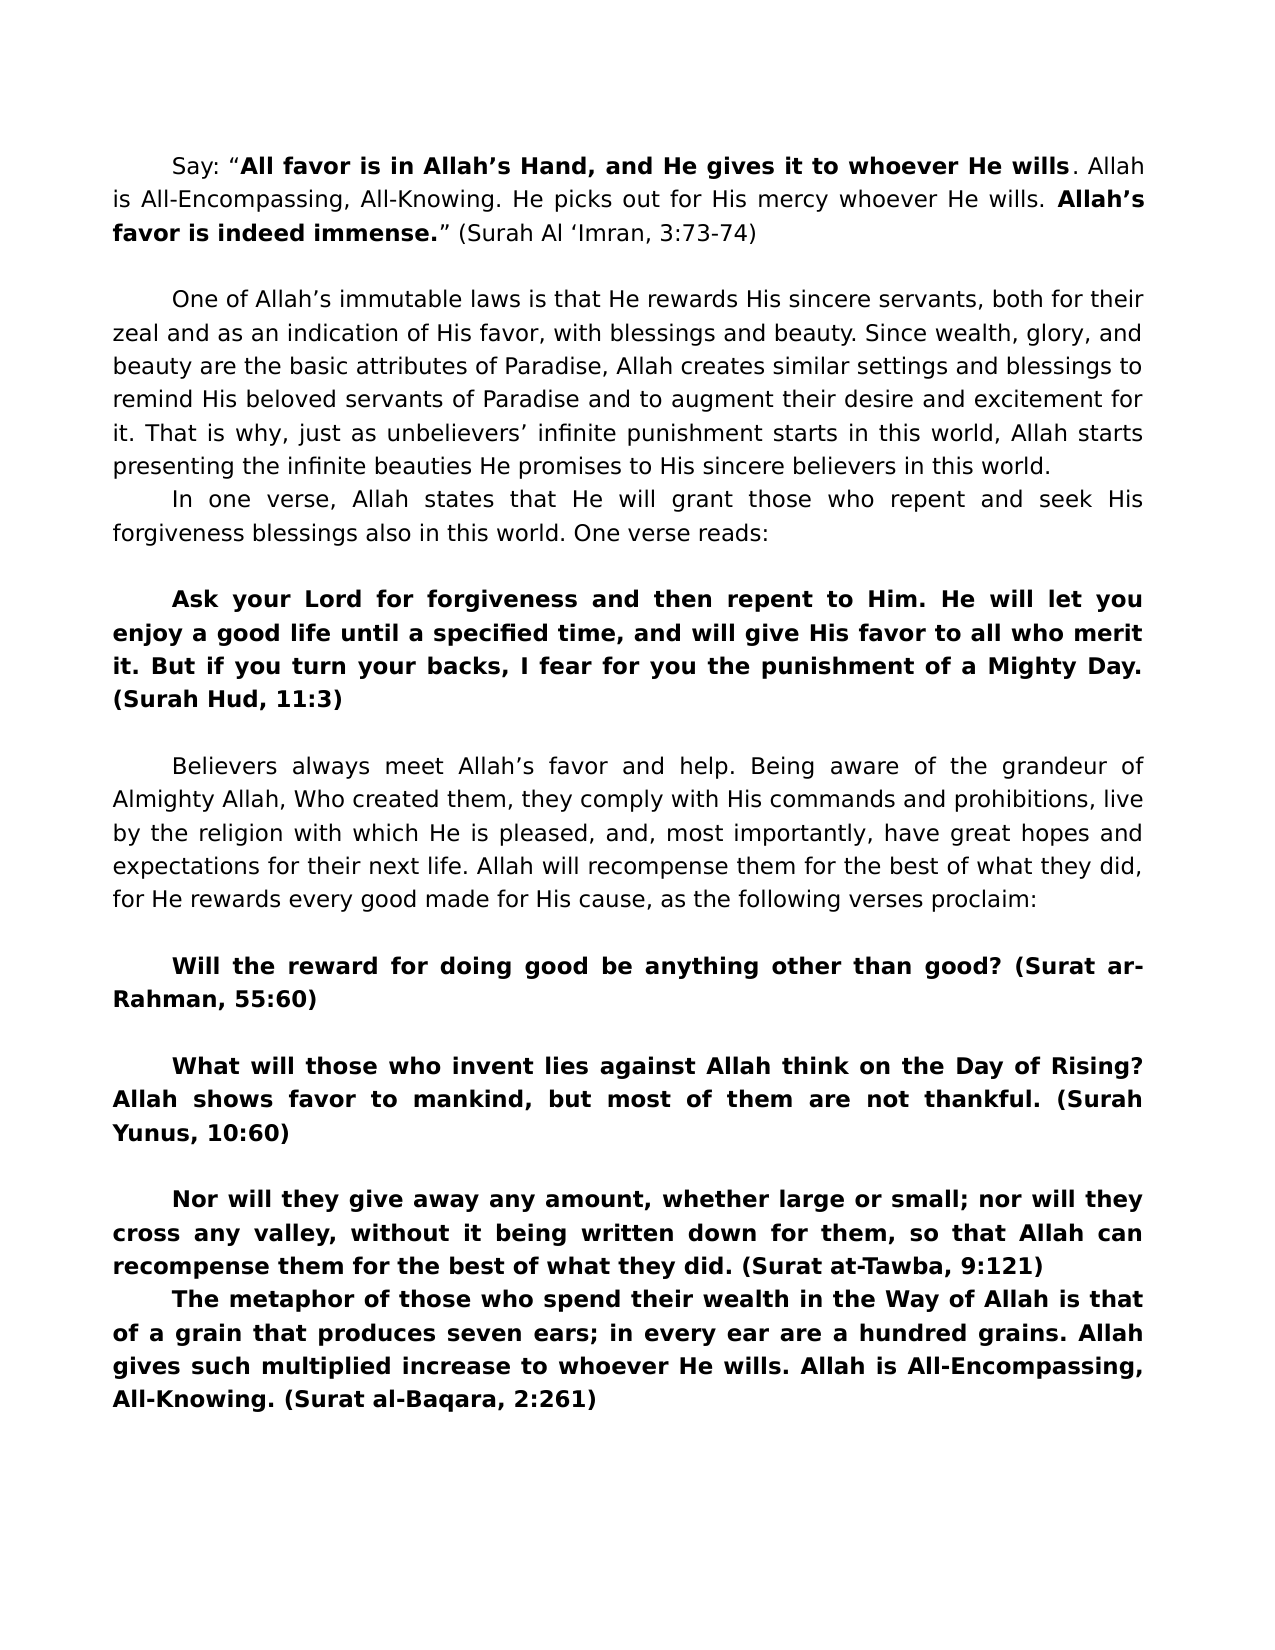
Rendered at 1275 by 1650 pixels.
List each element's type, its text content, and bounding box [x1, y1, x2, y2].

text Ask your Lord for forgiveness and then repent to Him. He will let you enjoy a good life until a specified time, and will give His favor to all who merit it. But if you turn your backs, I fear for you the punishment of a Mighty Day. (Surah Hud, 11:3) [112, 581, 1145, 714]
text In one verse, Allah states that He will grant those who repent and seek His forgiveness blessings also in this world. One verse reads: [112, 481, 1145, 548]
text One of Allah’s immutable laws is that He rewards His sincere servants, both for their zeal and as an indication of His favor, with blessings and beauty. Since wealth, glory, and beauty are the basic attributes of Paradise, Allah creates similar settings and blessings to remind His beloved servants of Paradise and to augment their desire and excitement for it. That is why, just as unbelievers’ infinite punishment starts in this world, Allah starts presenting the infinite beauties He promises to His sincere believers in this world. [112, 281, 1145, 481]
text What will those who invent lies against Allah think on the Day of Rising? Allah shows favor to mankind, but most of them are not thankful. (Surah Yunus, 10:60) [112, 1048, 1145, 1148]
text Believers always meet Allah’s favor and help. Being aware of the grandeur of Almighty Allah, Who created them, they comply with His commands and prohibitions, live by the religion with which He is pleased, and, most importantly, have great hopes and expectations for their next life. Allah will recompense them for the best of what they did, for He rewards every good made for His cause, as the following verses proclaim: [112, 748, 1145, 914]
text Nor will they give away any amount, whether large or small; nor will they cross any valley, without it being written down for them, so that Allah can recompense them for the best of what they did. (Surat at-Tawba, 9:121) [112, 1181, 1145, 1281]
text Say: “All favor is in Allah’s Hand, and He gives it to whoever He wills. Allah is All-Encompassing, All-Knowing. He picks out for His mercy whoever He wills. Allah’s favor is indeed immense.” (Surah Al ‘Imran, 3:73-74) [112, 148, 1145, 248]
text The metaphor of those who spend their wealth in the Way of Allah is that of a grain that produces seven ears; in every ear are a hundred grains. Allah gives such multiplied increase to whoever He wills. Allah is All-Encompassing, All-Knowing. (Surat al-Baqara, 2:261) [112, 1281, 1145, 1414]
text Will the reward for doing good be anything other than good? (Surat ar-Rahman, 55:60) [112, 948, 1145, 1014]
